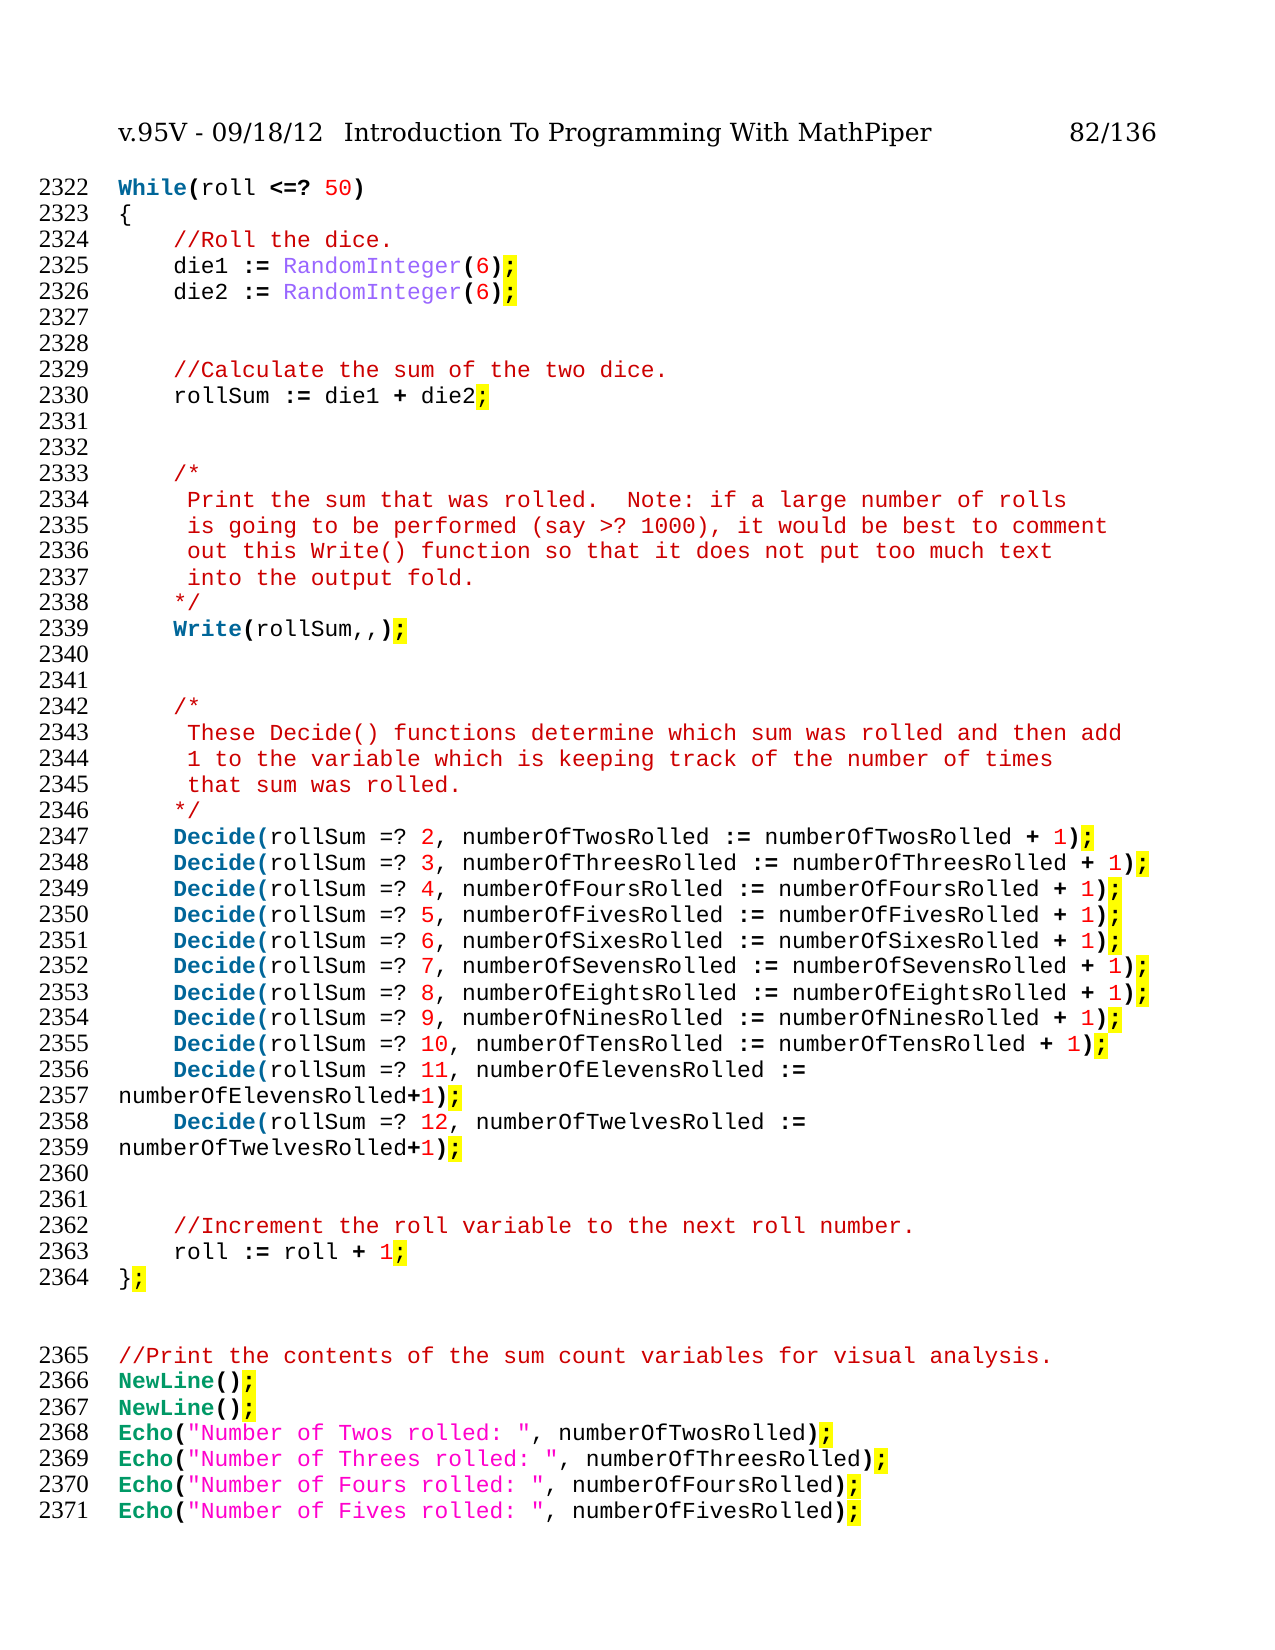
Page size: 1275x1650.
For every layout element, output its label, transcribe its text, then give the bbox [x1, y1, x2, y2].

text Decide(rollSum =? 5, numberOfFivesRolled := numberOfFivesRolled + 1); [118, 903, 1157, 929]
text }; [118, 1266, 1157, 1292]
text /* [118, 462, 1157, 488]
text { [118, 203, 1157, 229]
text into the output fold. [118, 566, 1157, 592]
text NewLine(); [118, 1370, 1157, 1396]
text Decide(rollSum =? 11, numberOfElevensRolled := numberOfElevensRolled+1); [118, 1059, 1157, 1111]
text 1 to the variable which is keeping track of the number of times [118, 747, 1157, 773]
text rollSum := die1 + die2; [118, 384, 1157, 410]
text Echo("Number of Fives rolled: ", numberOfFivesRolled); [118, 1499, 1157, 1526]
text Decide(rollSum =? 3, numberOfThreesRolled := numberOfThreesRolled + 1); [118, 851, 1157, 877]
text NewLine(); [118, 1396, 1157, 1422]
text //Roll the dice. [118, 229, 1157, 254]
text Decide(rollSum =? 12, numberOfTwelvesRolled := numberOfTwelvesRolled+1); [118, 1111, 1157, 1162]
text Print the sum that was rolled. Note: if a large number of rolls [118, 488, 1157, 514]
text While(roll <=? 50) [118, 177, 1157, 203]
text Decide(rollSum =? 10, numberOfTensRolled := numberOfTensRolled + 1); [118, 1033, 1157, 1059]
text These Decide() functions determine which sum was rolled and then add [118, 721, 1157, 747]
text die2 := RandomInteger(6); [118, 281, 1157, 306]
text */ [118, 592, 1157, 618]
text Decide(rollSum =? 2, numberOfTwosRolled := numberOfTwosRolled + 1); [118, 825, 1157, 851]
text Decide(rollSum =? 7, numberOfSevensRolled := numberOfSevensRolled + 1); [118, 955, 1157, 981]
text */ [118, 799, 1157, 825]
text //Print the contents of the sum count variables for visual analysis. [118, 1344, 1157, 1370]
text out this Write() function so that it does not put too much text [118, 540, 1157, 566]
text //Increment the roll variable to the next roll number. [118, 1214, 1157, 1240]
text Decide(rollSum =? 8, numberOfEightsRolled := numberOfEightsRolled + 1); [118, 981, 1157, 1007]
text Echo("Number of Twos rolled: ", numberOfTwosRolled); [118, 1422, 1157, 1448]
text Decide(rollSum =? 4, numberOfFoursRolled := numberOfFoursRolled + 1); [118, 877, 1157, 903]
text /* [118, 696, 1157, 721]
text die1 := RandomInteger(6); [118, 254, 1157, 281]
text that sum was rolled. [118, 773, 1157, 799]
text //Calculate the sum of the two dice. [118, 358, 1157, 384]
text Decide(rollSum =? 9, numberOfNinesRolled := numberOfNinesRolled + 1); [118, 1007, 1157, 1033]
text Echo("Number of Threes rolled: ", numberOfThreesRolled); [118, 1448, 1157, 1474]
text is going to be performed (say >? 1000), it would be best to comment [118, 514, 1157, 540]
text roll := roll + 1; [118, 1240, 1157, 1266]
text Write(rollSum,,); [118, 618, 1157, 644]
text Echo("Number of Fours rolled: ", numberOfFoursRolled); [118, 1474, 1157, 1499]
text Decide(rollSum =? 6, numberOfSixesRolled := numberOfSixesRolled + 1); [118, 929, 1157, 955]
